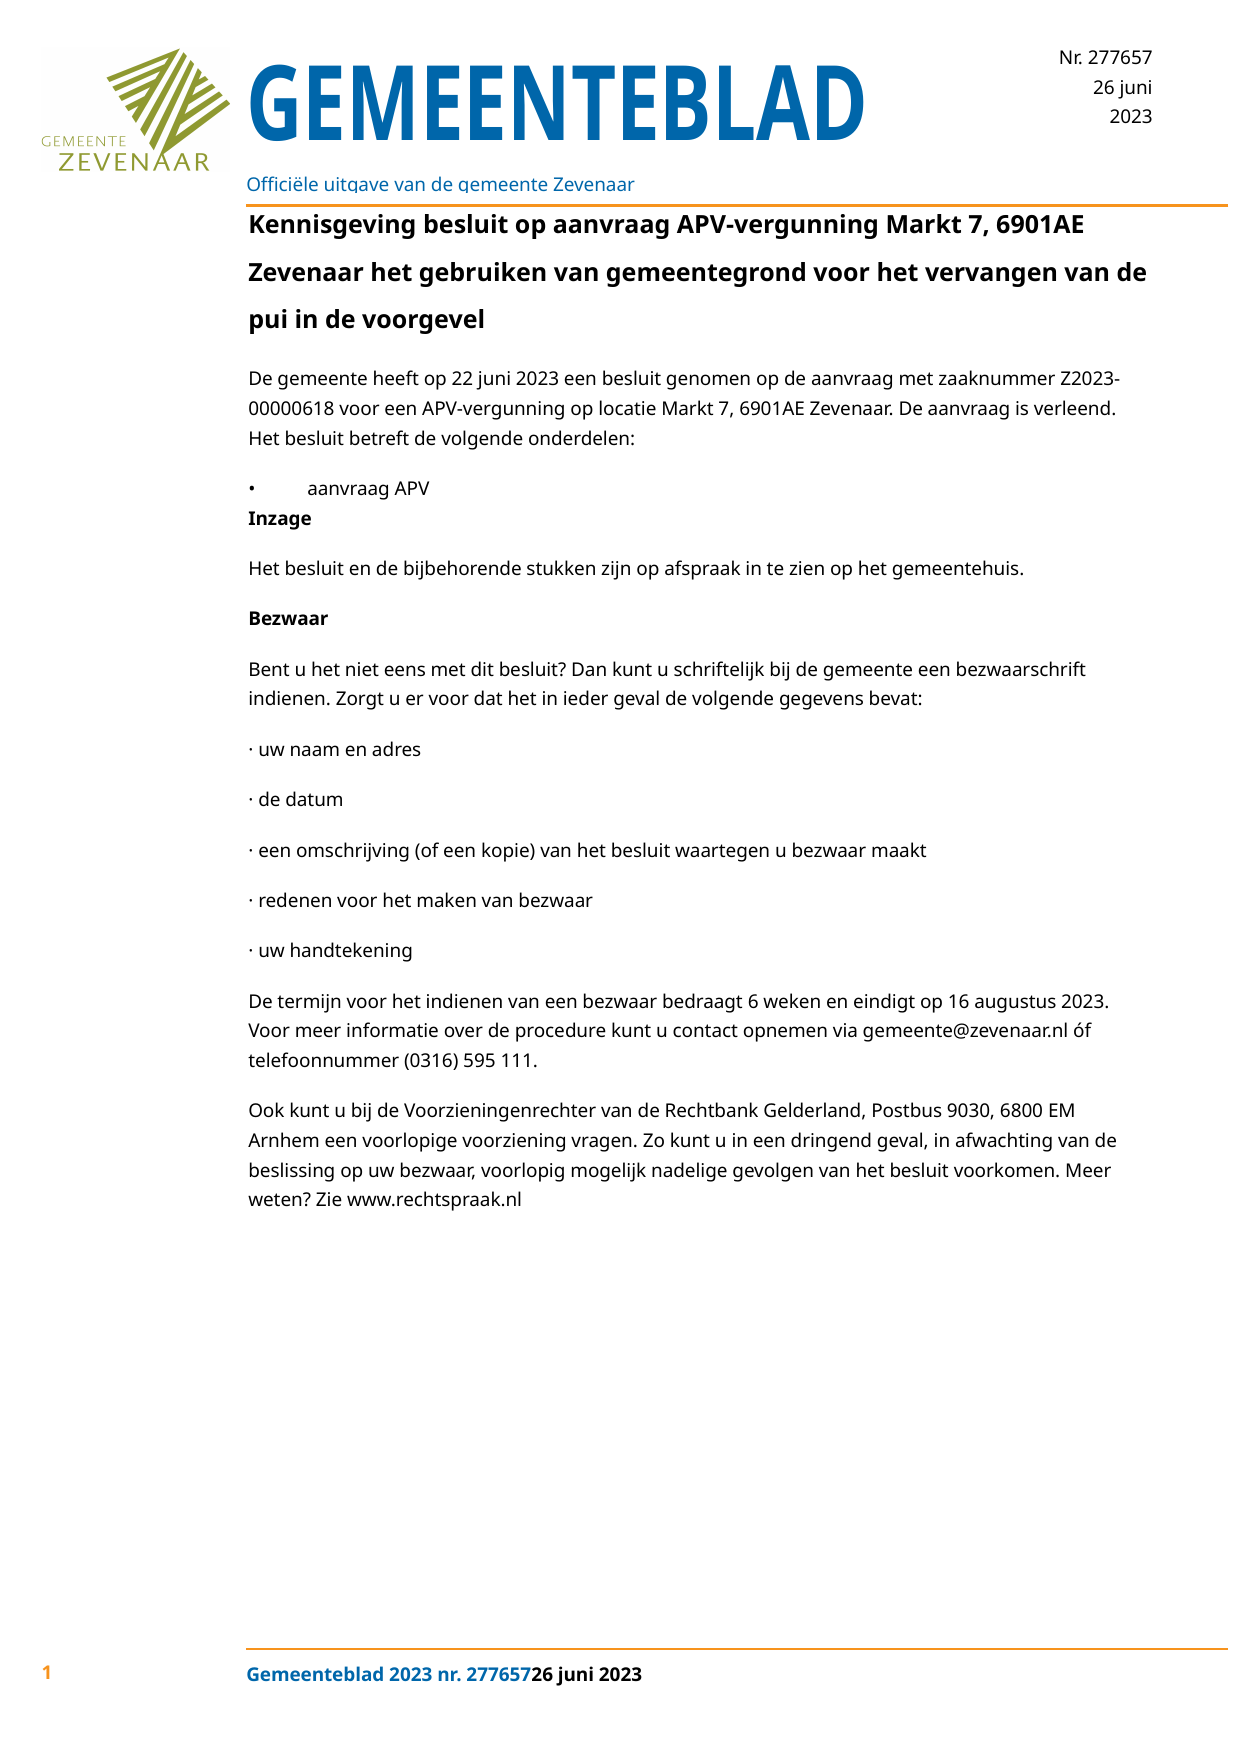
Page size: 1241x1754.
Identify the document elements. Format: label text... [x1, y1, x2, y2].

text Inzage [248, 505, 1152, 530]
picture [41, 47, 231, 172]
text Kennisgeving besluit op aanvraag APV-vergunning Markt 7, 6901AE Zevenaar het gebruiken van gemeentegrond voor het vervangen van de pui in de voorgevel [248, 207, 1152, 336]
list aanvraag APV [248, 475, 1152, 501]
text Bezwaar [248, 606, 1152, 631]
text · uw handtekening [248, 938, 1152, 963]
text · uw naam en adres [248, 736, 1152, 762]
text Het besluit en de bijbehorende stukken zijn op afspraak in te zien op het gemeentehuis. [248, 555, 1152, 581]
text De termijn voor het indienen van een bezwaar bedraagt 6 weken en eindigt op 16 augustus 2023. Voor meer informatie over de procedure kunt u contact opnemen via gemeente@zevenaar.nl óf telefoonnummer (0316) 595 111. [248, 988, 1152, 1073]
text · een omschrijving (of een kopie) van het besluit waartegen u bezwaar maakt [248, 837, 1152, 862]
text Ook kunt u bij de Voorzieningenrechter van de Rechtbank Gelderland, Postbus 9030, 6800 EM Arnhem een voorlopige voorziening vragen. Zo kunt u in een dringend geval, in afwachting van de beslissing op uw bezwaar, voorlopig mogelijk nadelige gevolgen van het besluit voorkomen. Meer weten? Zie www.rechtspraak.nl [248, 1098, 1152, 1212]
text · redenen voor het maken van bezwaar [248, 887, 1152, 913]
text De gemeente heeft op 22 juni 2023 een besluit genomen op de aanvraag met zaaknummer Z2023-00000618 voor een APV-vergunning op locatie Markt 7, 6901AE Zevenaar. De aanvraag is verleend. Het besluit betreft de volgende onderdelen: [248, 366, 1152, 450]
text Bent u het niet eens met dit besluit? Dan kunt u schriftelijk bij de gemeente een bezwaarschrift indienen. Zorgt u er voor dat het in ieder geval de volgende gegevens bevat: [248, 656, 1152, 711]
text · de datum [248, 786, 1152, 812]
